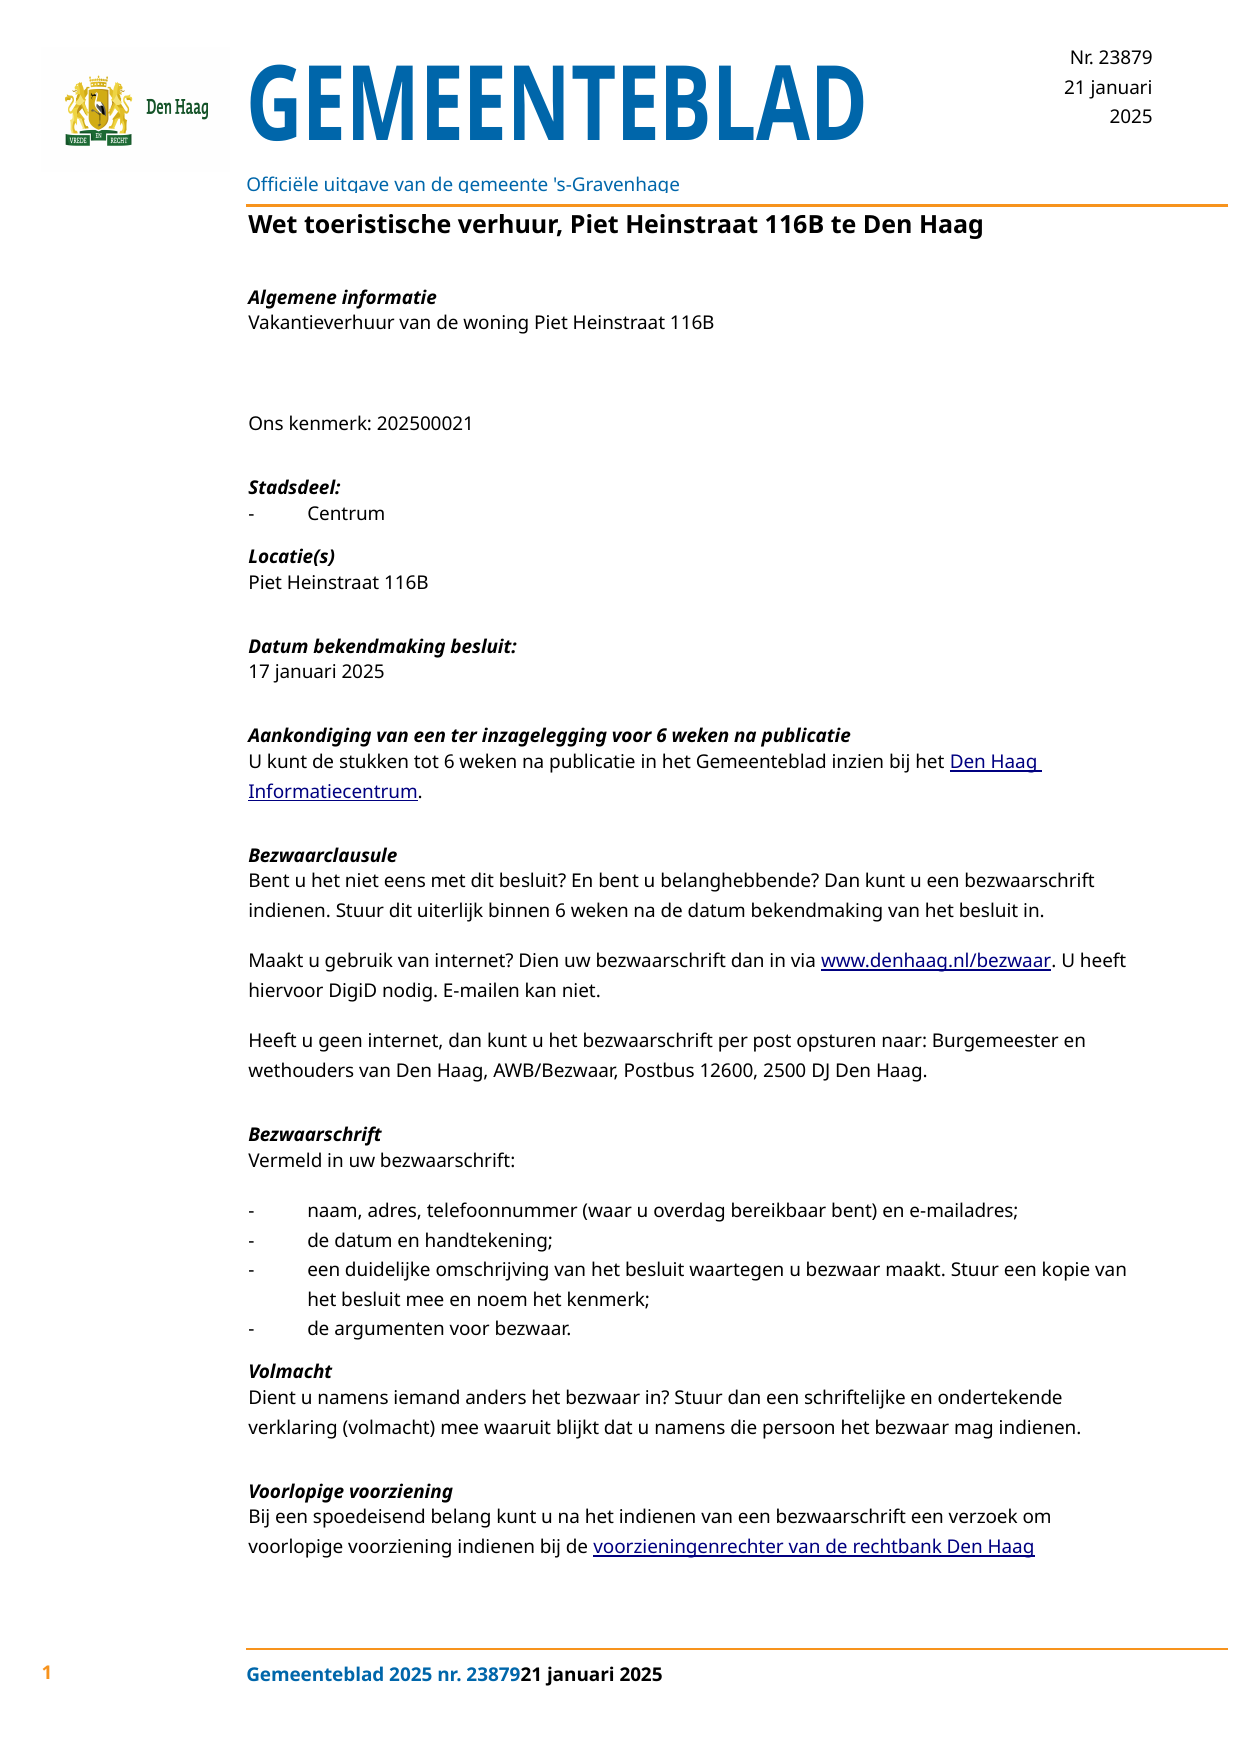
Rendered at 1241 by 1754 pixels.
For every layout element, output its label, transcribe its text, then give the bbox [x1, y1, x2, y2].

text Locatie(s) [248, 543, 1152, 569]
list Centrum [248, 500, 1152, 526]
text Vakantieverhuur van de woning Piet Heinstraat 116B [248, 309, 1152, 335]
text Wet toeristische verhuur, Piet Heinstraat 116B te Den Haag [248, 207, 1152, 241]
text Bij een spoedeisend belang kunt u na het indienen van een bezwaarschrift een verzoek om voorlopige voorziening indienen bij de voorzieningenrechter van de rechtbank Den Haag [248, 1504, 1152, 1559]
text Stadsdeel: [248, 474, 1152, 500]
text Voorlopige voorziening [248, 1478, 1152, 1504]
text Datum bekendmaking besluit: [248, 633, 1152, 659]
text Volmacht [248, 1359, 1152, 1384]
text Vermeld in uw bezwaarschrift: [248, 1147, 1152, 1173]
list de datum en handtekening; [248, 1227, 1152, 1253]
text Ons kenmerk: 202500021 [248, 410, 1152, 436]
text 17 januari 2025 [248, 659, 1152, 684]
text Dient u namens iemand anders het bezwaar in? Stuur dan een schriftelijke en ondertekende verklaring (volmacht) mee waaruit blijkt dat u namens die persoon het bezwaar mag indienen. [248, 1384, 1152, 1440]
text Bent u het niet eens met dit besluit? En bent u belanghebbende? Dan kunt u een bezwaarschrift indienen. Stuur dit uiterlijk binnen 6 weken na de datum bekendmaking van het besluit in. [248, 868, 1152, 923]
text Heeft u geen internet, dan kunt u het bezwaarschrift per post opsturen naar: Burgemeester en wethouders van Den Haag, AWB/Bezwaar, Postbus 12600, 2500 DJ Den Haag. [248, 1028, 1152, 1083]
text Piet Heinstraat 116B [248, 569, 1152, 595]
text Bezwaarschrift [248, 1121, 1152, 1147]
list de argumenten voor bezwaar. [248, 1316, 1152, 1341]
list een duidelijke omschrijving van het besluit waartegen u bezwaar maakt. Stuur een kopie van het besluit mee en noem het kenmerk; [248, 1256, 1152, 1312]
picture [41, 47, 231, 172]
text Bezwaarclausule [248, 842, 1152, 868]
list naam, adres, telefoonnummer (waar u overdag bereikbaar bent) en e-mailadres; [248, 1197, 1152, 1223]
text Algemene informatie [248, 284, 1152, 309]
text Aankondiging van een ter inzagelegging voor 6 weken na publicatie [248, 723, 1152, 748]
text U kunt de stukken tot 6 weken na publicatie in het Gemeenteblad inzien bij het Den Haag Informatiecentrum. [248, 748, 1152, 804]
text Maakt u gebruik van internet? Dien uw bezwaarschrift dan in via www.denhaag.nl/bezwaar. U heeft hiervoor DigiD nodig. E-mailen kan niet. [248, 948, 1152, 1003]
